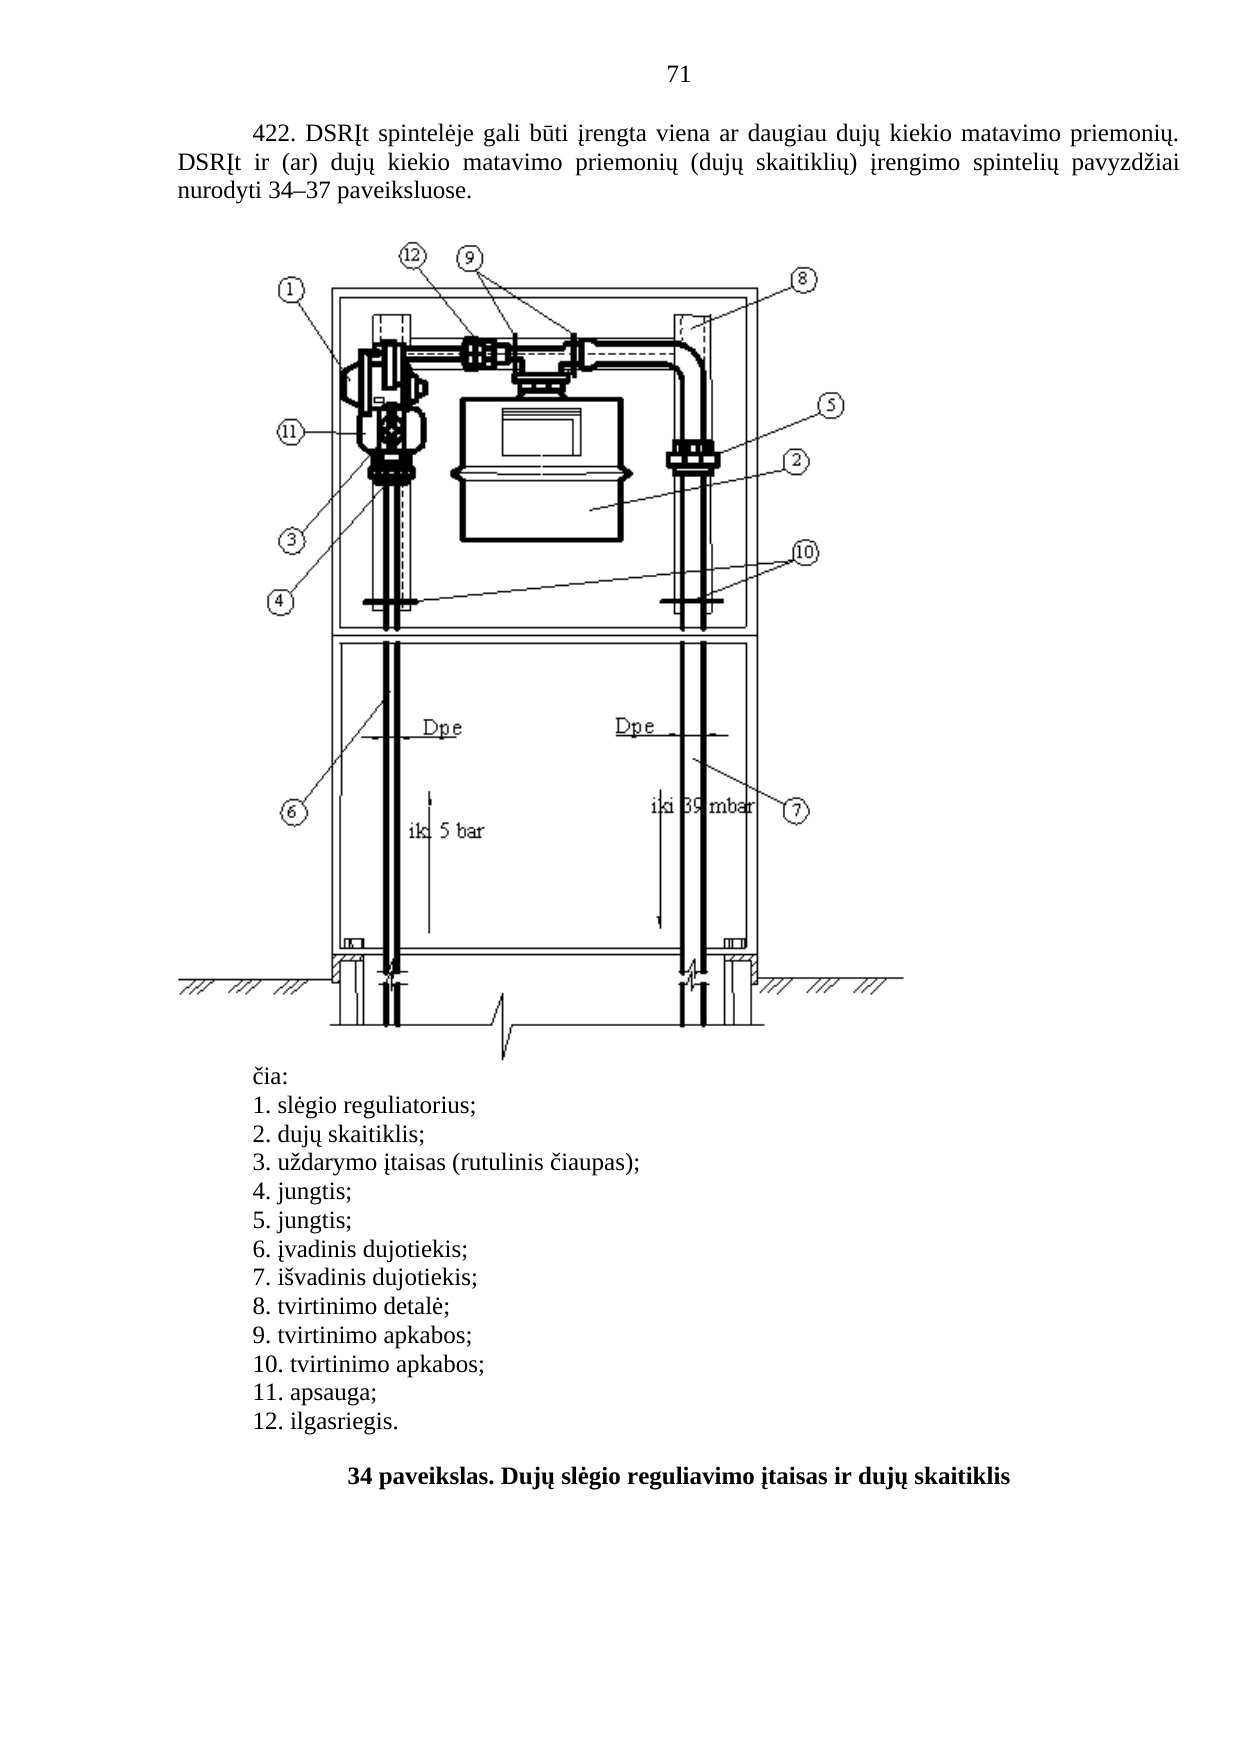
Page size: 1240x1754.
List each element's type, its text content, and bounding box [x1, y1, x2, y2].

text čia: [177, 1061, 1181, 1090]
text 9. tvirtinimo apkabos; [177, 1320, 1181, 1349]
text 4. jungtis; [177, 1176, 1181, 1205]
text 1. slėgio reguliatorius; [177, 1090, 1181, 1119]
text 6. įvadinis dujotiekis; [177, 1234, 1181, 1262]
text 2. dujų skaitiklis; [177, 1119, 1181, 1147]
text 12. ilgasriegis. [177, 1406, 1181, 1435]
text 5. jungtis; [177, 1205, 1181, 1234]
text 10. tvirtinimo apkabos; [177, 1349, 1181, 1377]
text 34 paveikslas. Dujų slėgio reguliavimo įtaisas ir dujų skaitiklis [177, 1461, 1181, 1490]
text 422. DSRĮt spintelėje gali būti įrengta viena ar daugiau dujų kiekio matavimo priemonių. DSRĮt ir (ar) dujų kiekio matavimo priemonių (dujų skaitiklių) įrengimo spintelių pavyzdžiai nurodyti 34–37 paveiksluose. [177, 118, 1181, 204]
text 7. išvadinis dujotiekis; [177, 1262, 1181, 1291]
text 11. apsauga; [177, 1377, 1181, 1406]
text 8. tvirtinimo detalė; [177, 1291, 1181, 1320]
text 3. uždarymo įtaisas (rutulinis čiaupas); [177, 1147, 1181, 1176]
